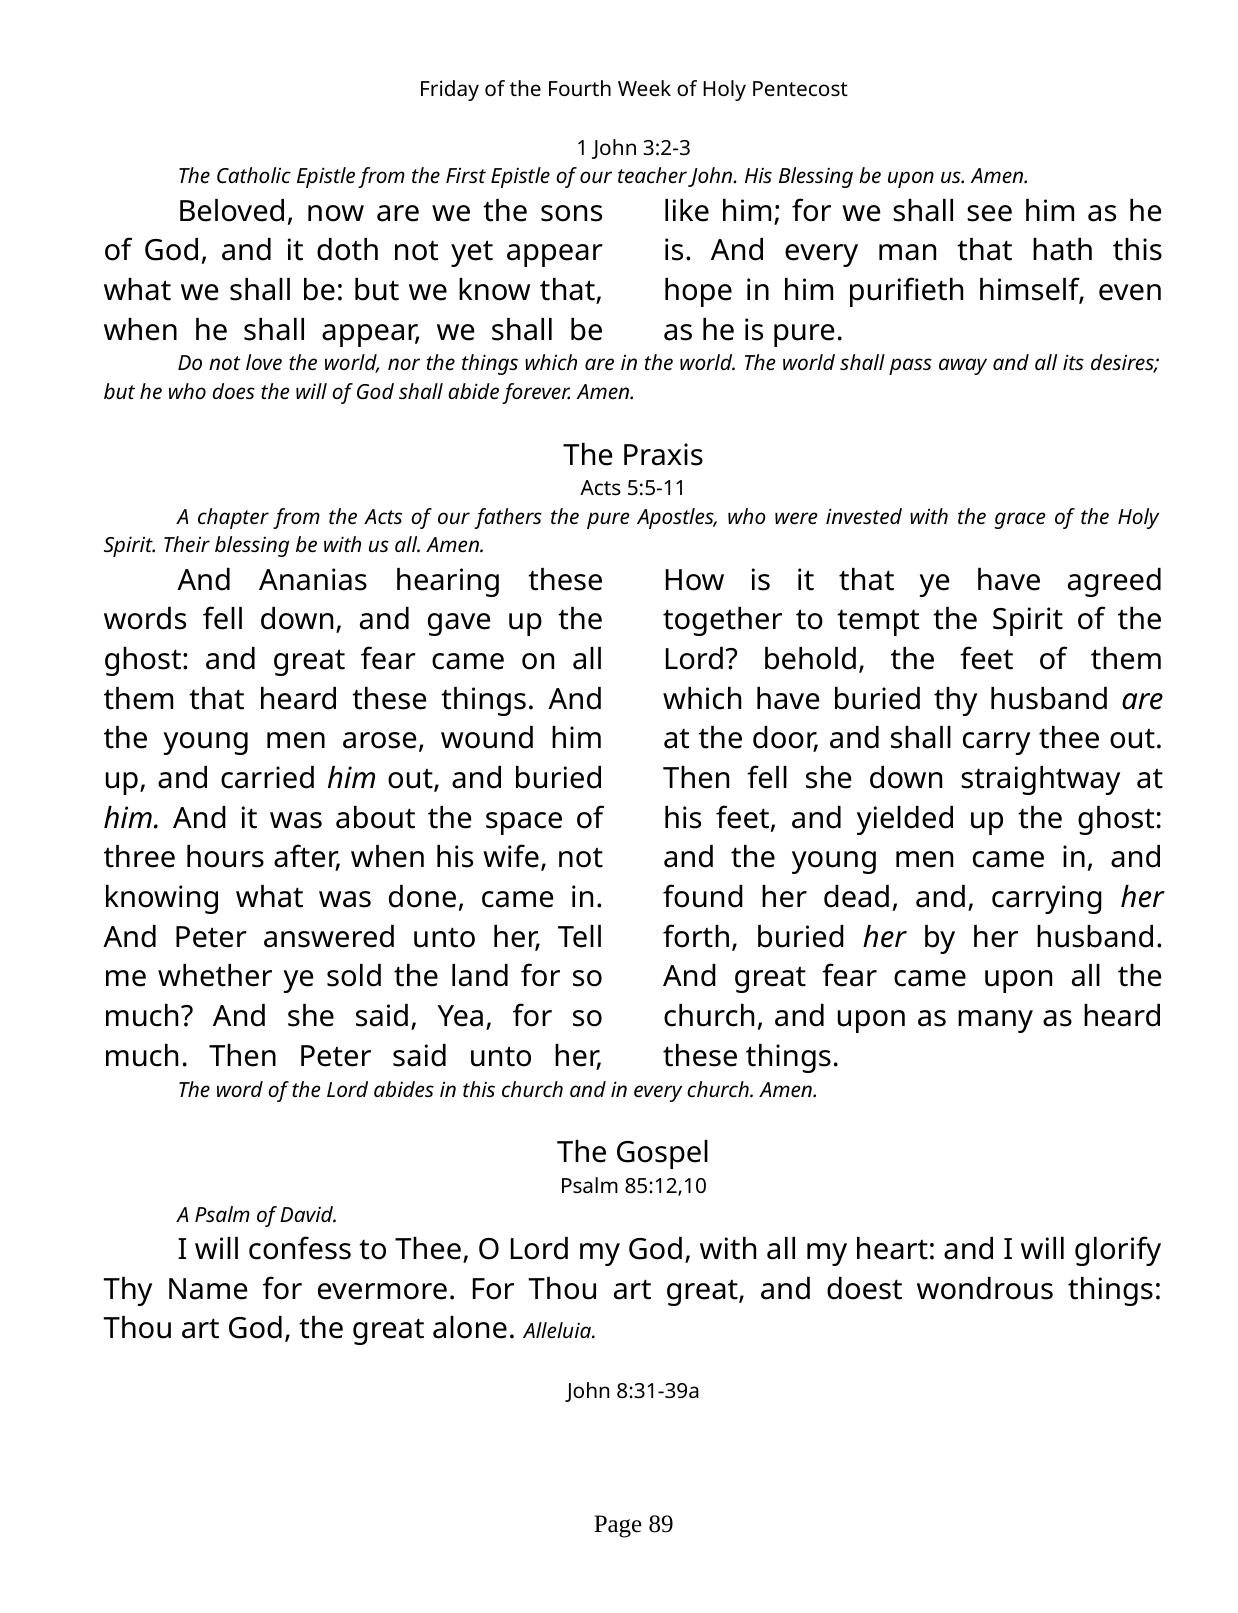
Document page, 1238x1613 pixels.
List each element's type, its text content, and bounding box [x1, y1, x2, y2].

text The Praxis [103, 434, 1163, 473]
text Beloved, now are we the sons of God, and it doth not yet appear what we shall be: but we know that, when he shall appear, we shall be [103, 190, 604, 348]
text Friday of the Fourth Week of Holy Pentecost [102, 74, 1165, 102]
text How is it that ye have agreed together to tempt the Spirit of the Lord? behold, the feet of them which have buried thy husband are at the door, and shall carry thee out. Then fell she down straightway at his feet, and yielded up the ghost: and the young men came in, and found her dead, and, carrying her forth, buried her by her husband. And great fear came upon all the church, and upon as many as heard these things. [663, 559, 1163, 1075]
text John 8:31-39a [103, 1376, 1163, 1404]
text Acts 5:5-11 [103, 473, 1163, 502]
text The Catholic Epistle from the First Epistle of our teacher John. His Blessing be upon us. Amen. [103, 161, 1163, 190]
text The word of the Lord abides in this church and in every church. Amen. [103, 1075, 1163, 1103]
text A chapter from the Acts of our fathers the pure Apostles, who were invested with the grace of the Holy Spirit. Their blessing be with us all. Amen. [103, 502, 1163, 559]
text And Ananias hearing these words fell down, and gave up the ghost: and great fear came on all them that heard these things. And the young men arose, wound him up, and carried him out, and buried him. And it was about the space of three hours after, when his wife, not knowing what was done, came in. And Peter answered unto her, Tell me whether ye sold the land for so much? And she said, Yea, for so much. Then Peter said unto her, [103, 559, 604, 1075]
text Do not love the world, nor the things which are in the world. The world shall pass away and all its desires; but he who does the will of God shall abide forever. Amen. [103, 348, 1163, 405]
text Psalm 85:12,10 [103, 1171, 1163, 1200]
text like him; for we shall see him as he is. And every man that hath this hope in him purifieth himself, even as he is pure. [663, 190, 1163, 348]
text The Gospel [103, 1132, 1163, 1171]
text A Psalm of David. [103, 1200, 1163, 1228]
text I will confess to Thee, O Lord my God, with all my heart: and I will glorify Thy Name for evermore. For Thou art great, and doest wondrous things: Thou art God, the great alone. Alleluia. [103, 1228, 1163, 1347]
text 1 John 3:2-3 [103, 133, 1163, 161]
